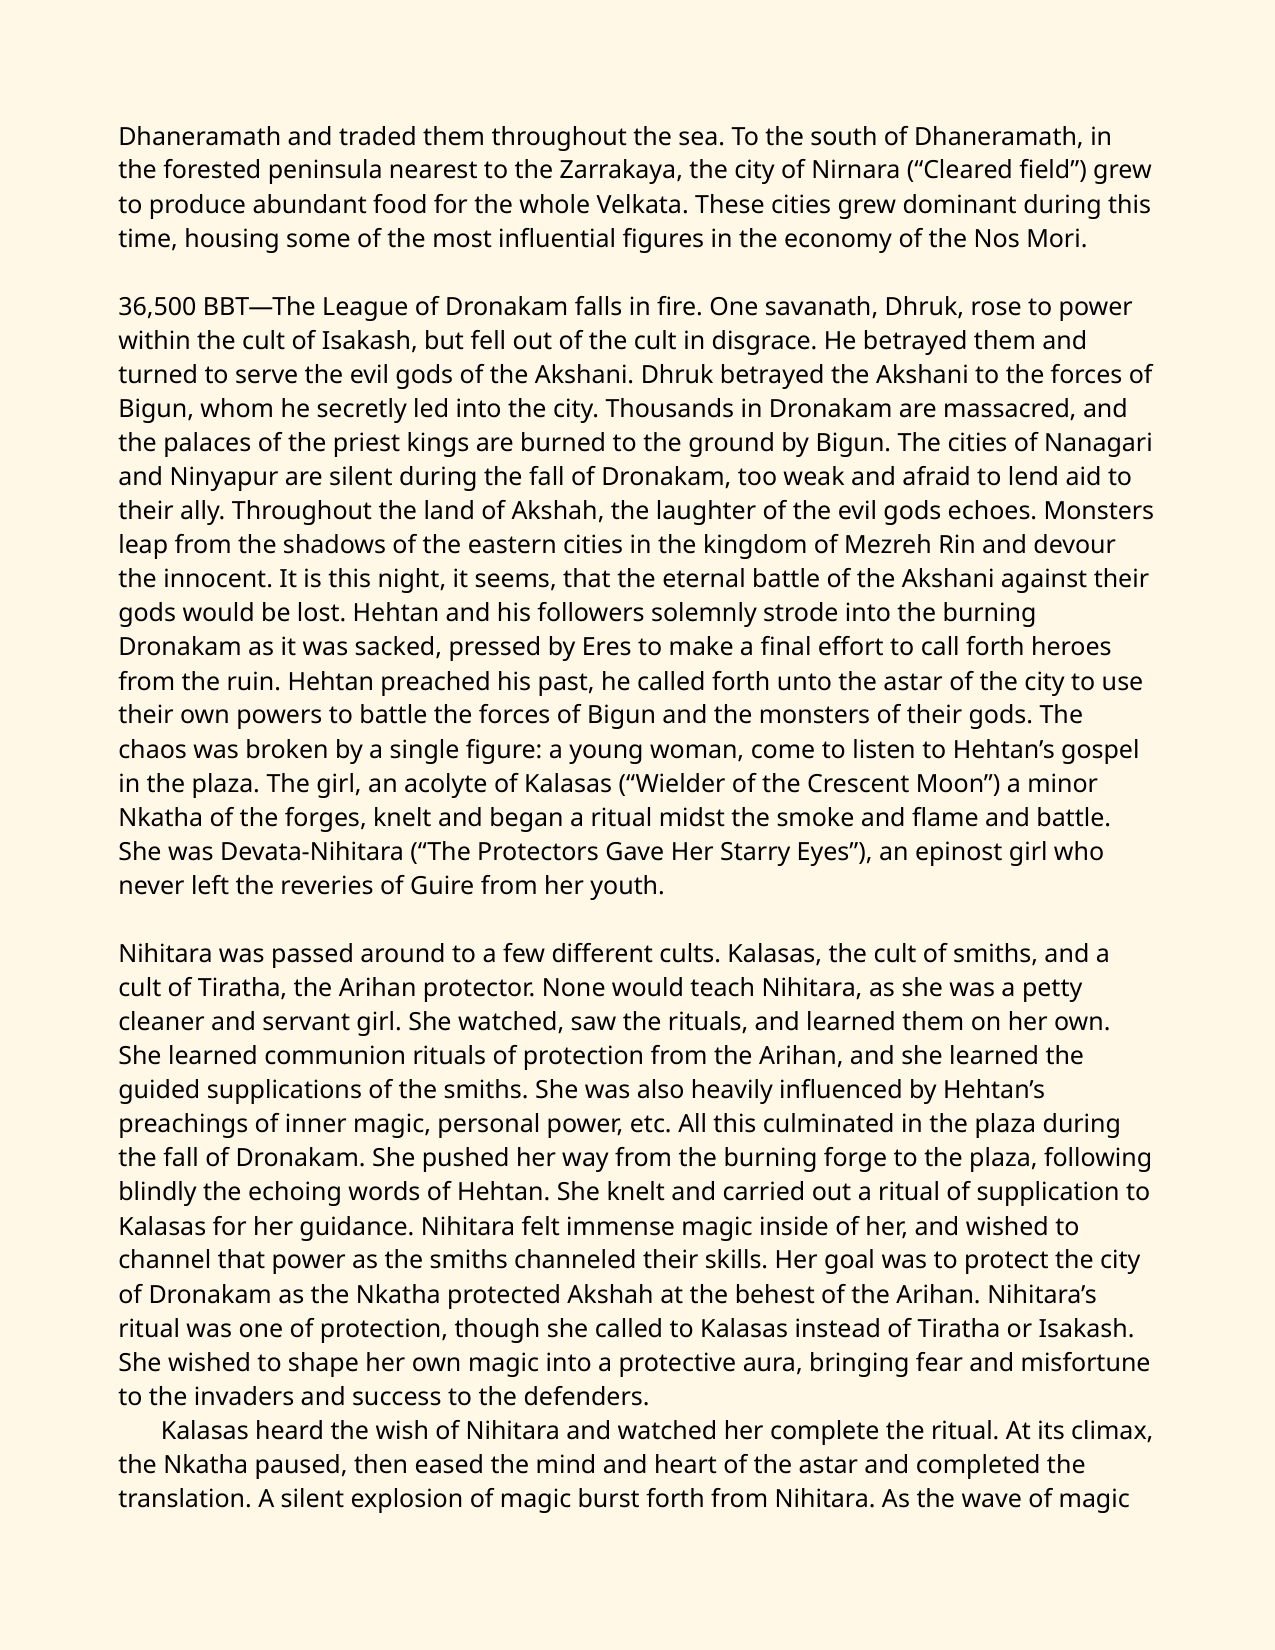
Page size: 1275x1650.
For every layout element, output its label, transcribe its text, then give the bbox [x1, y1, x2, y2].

text Nihitara was passed around to a few different cults. Kalasas, the cult of smiths, and a cult of Tiratha, the Arihan protector. None would teach Nihitara, as she was a petty cleaner and servant girl. She watched, saw the rituals, and learned them on her own. She learned communion rituals of protection from the Arihan, and she learned the guided supplications of the smiths. She was also heavily influenced by Hehtan’s preachings of inner magic, personal power, etc. All this culminated in the plaza during the fall of Dronakam. She pushed her way from the burning forge to the plaza, following blindly the echoing words of Hehtan. She knelt and carried out a ritual of supplication to Kalasas for her guidance. Nihitara felt immense magic inside of her, and wished to channel that power as the smiths channeled their skills. Her goal was to protect the city of Dronakam as the Nkatha protected Akshah at the behest of the Arihan. Nihitara’s ritual was one of protection, though she called to Kalasas instead of Tiratha or Isakash. She wished to shape her own magic into a protective aura, bringing fear and misfortune to the invaders and success to the defenders. [118, 936, 1157, 1412]
text 36,500 BBT—The League of Dronakam falls in fire. One savanath, Dhruk, rose to power within the cult of Isakash, but fell out of the cult in disgrace. He betrayed them and turned to serve the evil gods of the Akshani. Dhruk betrayed the Akshani to the forces of Bigun, whom he secretly led into the city. Thousands in Dronakam are massacred, and the palaces of the priest kings are burned to the ground by Bigun. The cities of Nanagari and Ninyapur are silent during the fall of Dronakam, too weak and afraid to lend aid to their ally. Throughout the land of Akshah, the laughter of the evil gods echoes. Monsters leap from the shadows of the eastern cities in the kingdom of Mezreh Rin and devour the innocent. It is this night, it seems, that the eternal battle of the Akshani against their gods would be lost. Hehtan and his followers solemnly strode into the burning Dronakam as it was sacked, pressed by Eres to make a final effort to call forth heroes from the ruin. Hehtan preached his past, he called forth unto the astar of the city to use their own powers to battle the forces of Bigun and the monsters of their gods. The chaos was broken by a single figure: a young woman, come to listen to Hehtan’s gospel in the plaza. The girl, an acolyte of Kalasas (“Wielder of the Crescent Moon”) a minor Nkatha of the forges, knelt and began a ritual midst the smoke and flame and battle. She was Devata-Nihitara (“The Protectors Gave Her Starry Eyes”), an epinost girl who never left the reveries of Guire from her youth. [118, 288, 1157, 902]
text Dhaneramath and traded them throughout the sea. To the south of Dhaneramath, in the forested peninsula nearest to the Zarrakaya, the city of Nirnara (“Cleared field”) grew to produce abundant food for the whole Velkata. These cities grew dominant during this time, housing some of the most influential figures in the economy of the Nos Mori. [118, 118, 1157, 254]
text Kalasas heard the wish of Nihitara and watched her complete the ritual. At its climax, the Nkatha paused, then eased the mind and heart of the astar and completed the translation. A silent explosion of magic burst forth from Nihitara. As the wave of magic [118, 1412, 1157, 1515]
